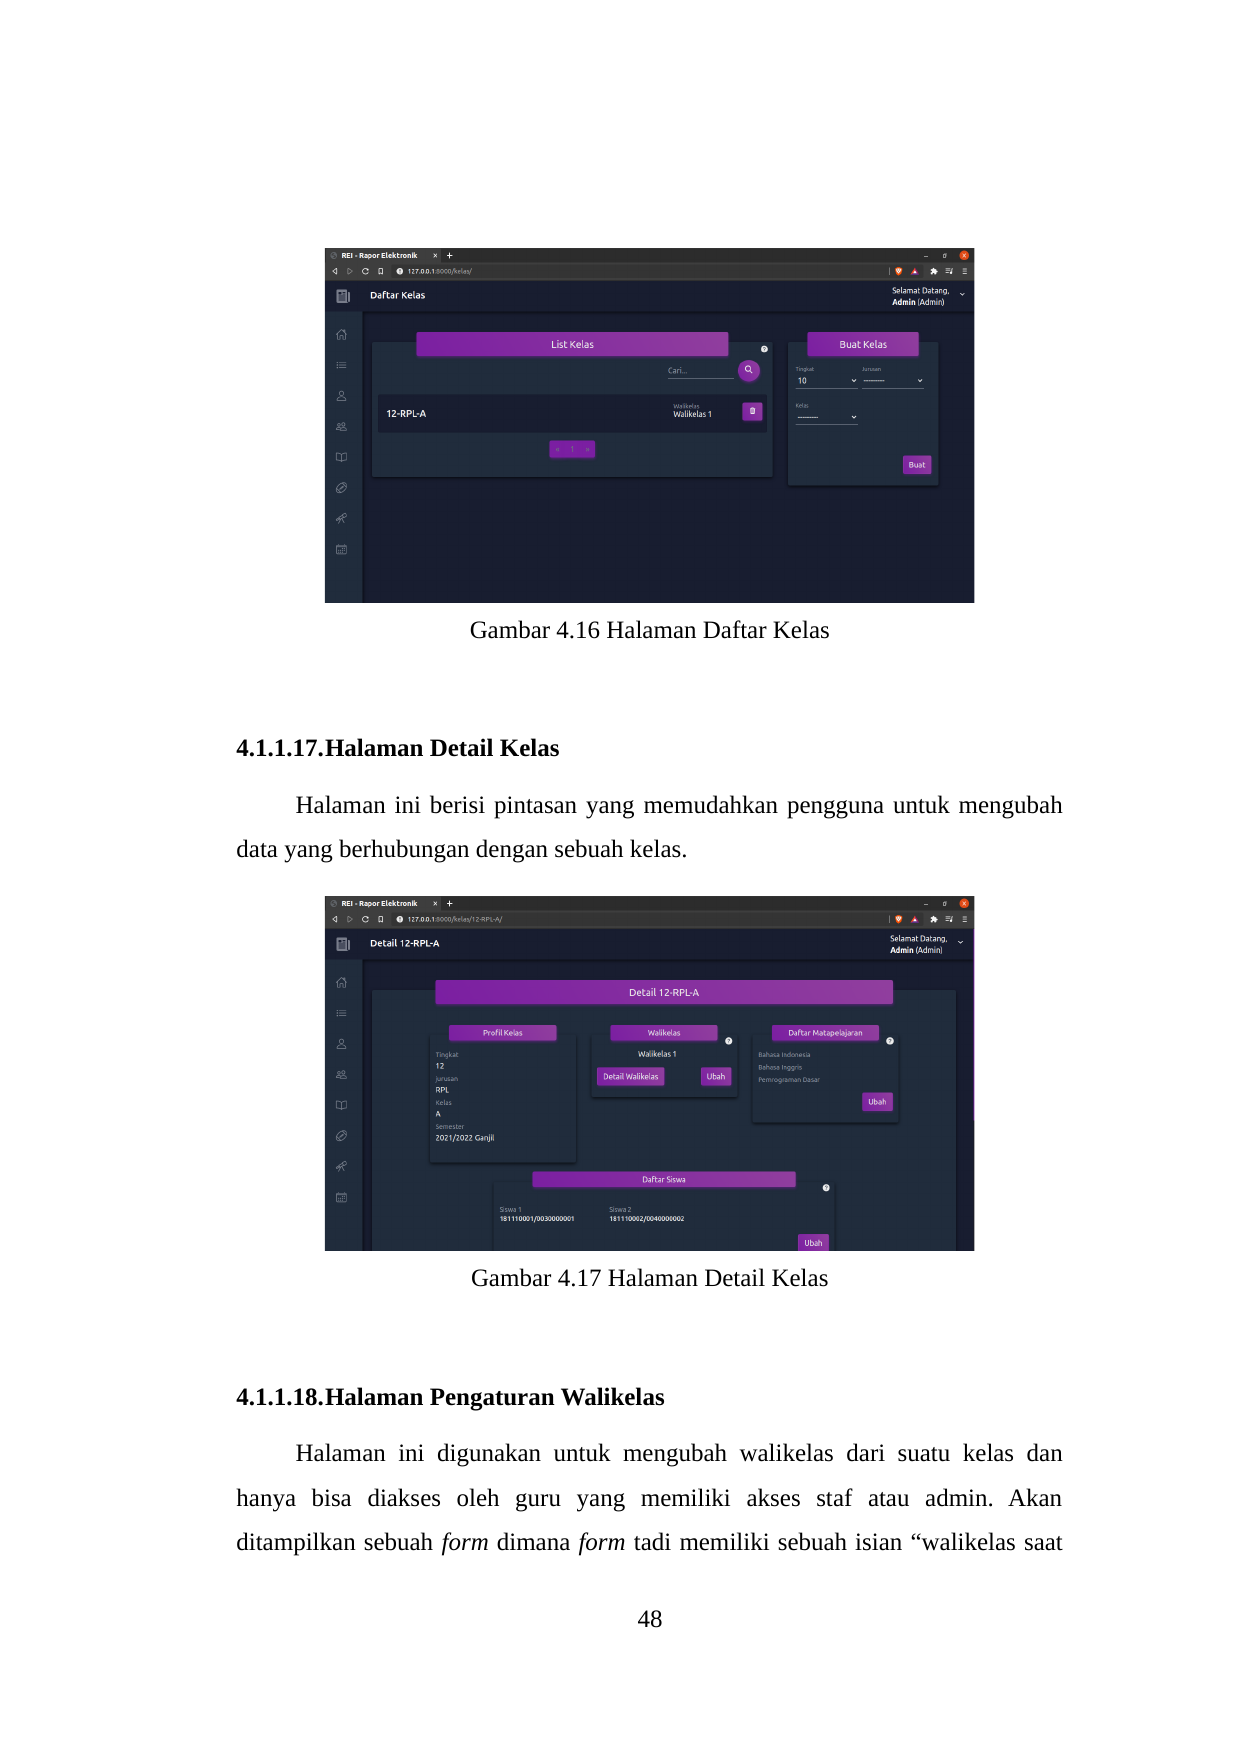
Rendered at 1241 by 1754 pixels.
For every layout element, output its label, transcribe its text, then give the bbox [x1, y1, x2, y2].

text Halaman ini berisi pintasan yang memudahkan pengguna untuk mengubah data yang berhubungan dengan sebuah kelas. [236, 778, 1063, 867]
subtitle Halaman Pengaturan Walikelas [236, 1369, 1063, 1414]
picture [324, 896, 975, 1251]
text Halaman ini digunakan untuk mengubah walikelas dari suatu kelas dan hanya bisa diakses oleh guru yang memiliki akses staf atau admin. Akan ditampilkan sebuah form dimana form tadi memiliki sebuah isian “walikelas saat [236, 1426, 1063, 1559]
text Gambar 4.16 Halaman Daftar Kelas [325, 603, 974, 647]
text Gambar 4.17 Halaman Detail Kelas [325, 1251, 974, 1295]
picture [324, 248, 975, 603]
subtitle Halaman Detail Kelas [236, 721, 1063, 766]
